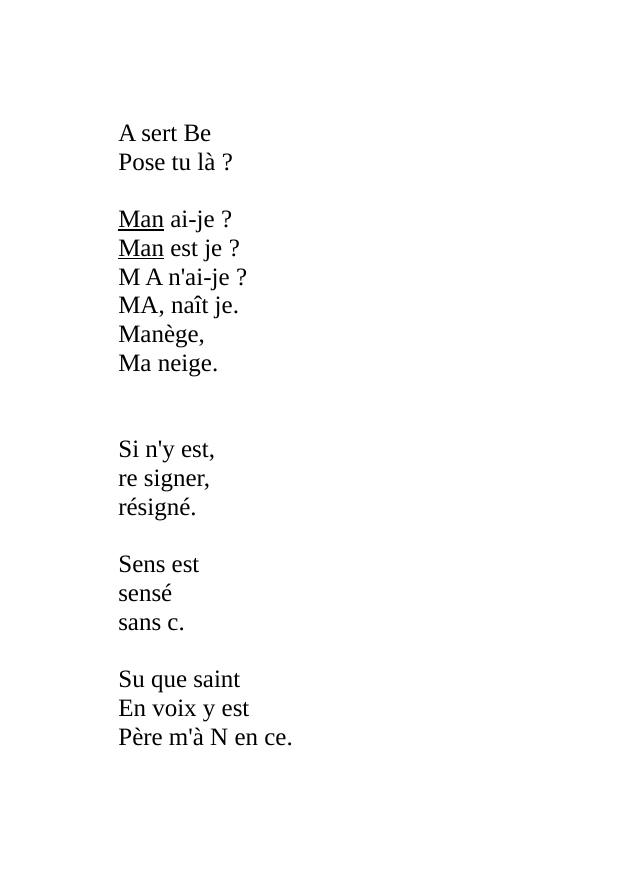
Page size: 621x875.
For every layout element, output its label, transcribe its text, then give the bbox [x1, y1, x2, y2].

text Su que saint [118, 664, 502, 693]
text En voix y est [118, 693, 502, 722]
text MA, naît je. [118, 291, 502, 319]
text Pose tu là ? [118, 147, 502, 176]
text Manège, [118, 319, 502, 348]
text re signer, [118, 463, 502, 492]
text Man est je ? [118, 233, 502, 262]
text Ma neige. [118, 348, 502, 377]
text Man ai-je ? [118, 204, 502, 233]
text sans c. [118, 607, 502, 636]
text sensé [118, 578, 502, 607]
text Sens est [118, 549, 502, 578]
text Père m'à N en ce. [118, 722, 502, 751]
text Si n'y est, [118, 434, 502, 463]
text A sert Be [118, 118, 502, 147]
text résigné. [118, 492, 502, 521]
text M A n'ai-je ? [118, 262, 502, 291]
